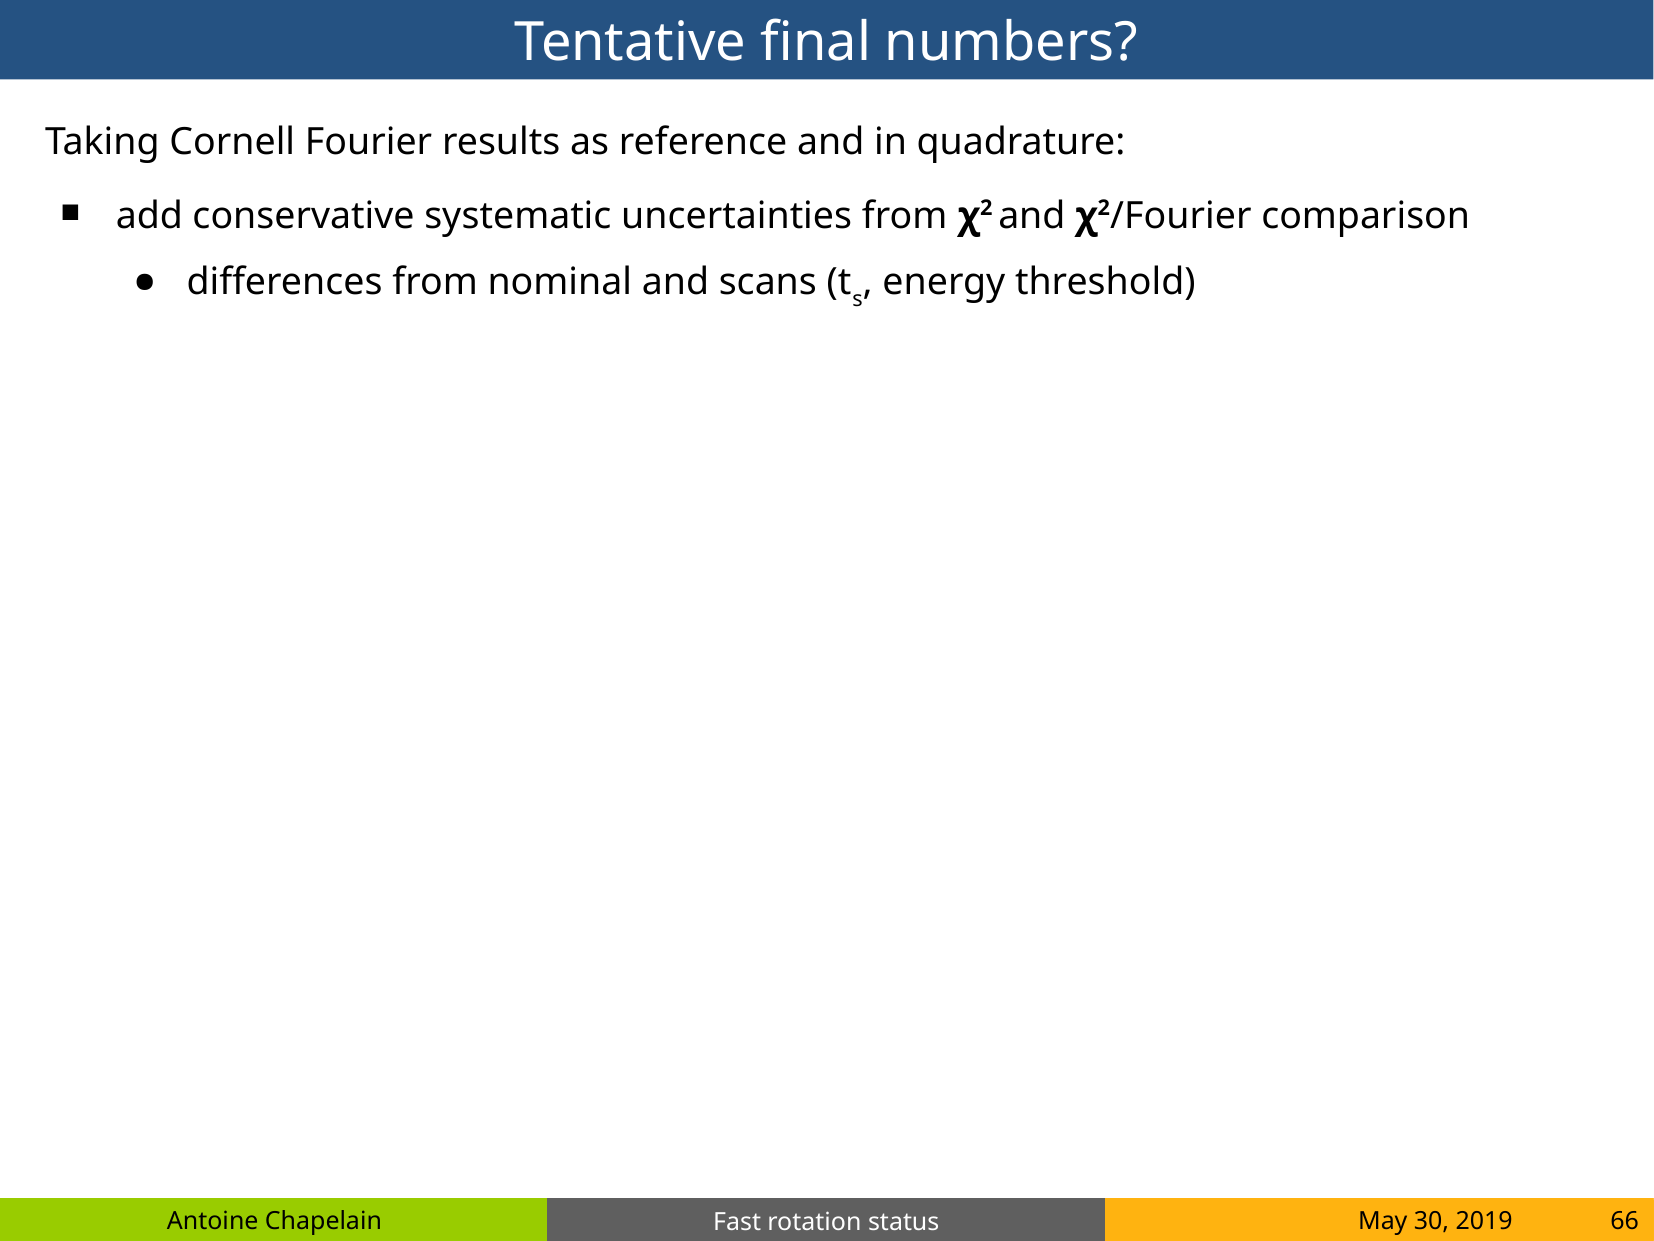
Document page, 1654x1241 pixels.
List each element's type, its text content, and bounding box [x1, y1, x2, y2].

list Taking Cornell Fourier results as reference and in quadrature: add conservative systematic uncertainties from χ2 and χ2/Fourier comparison differences from nominal and scans (ts, energy threshold) [45, 106, 1606, 1186]
title Tentative final numbers? [0, 0, 1654, 80]
